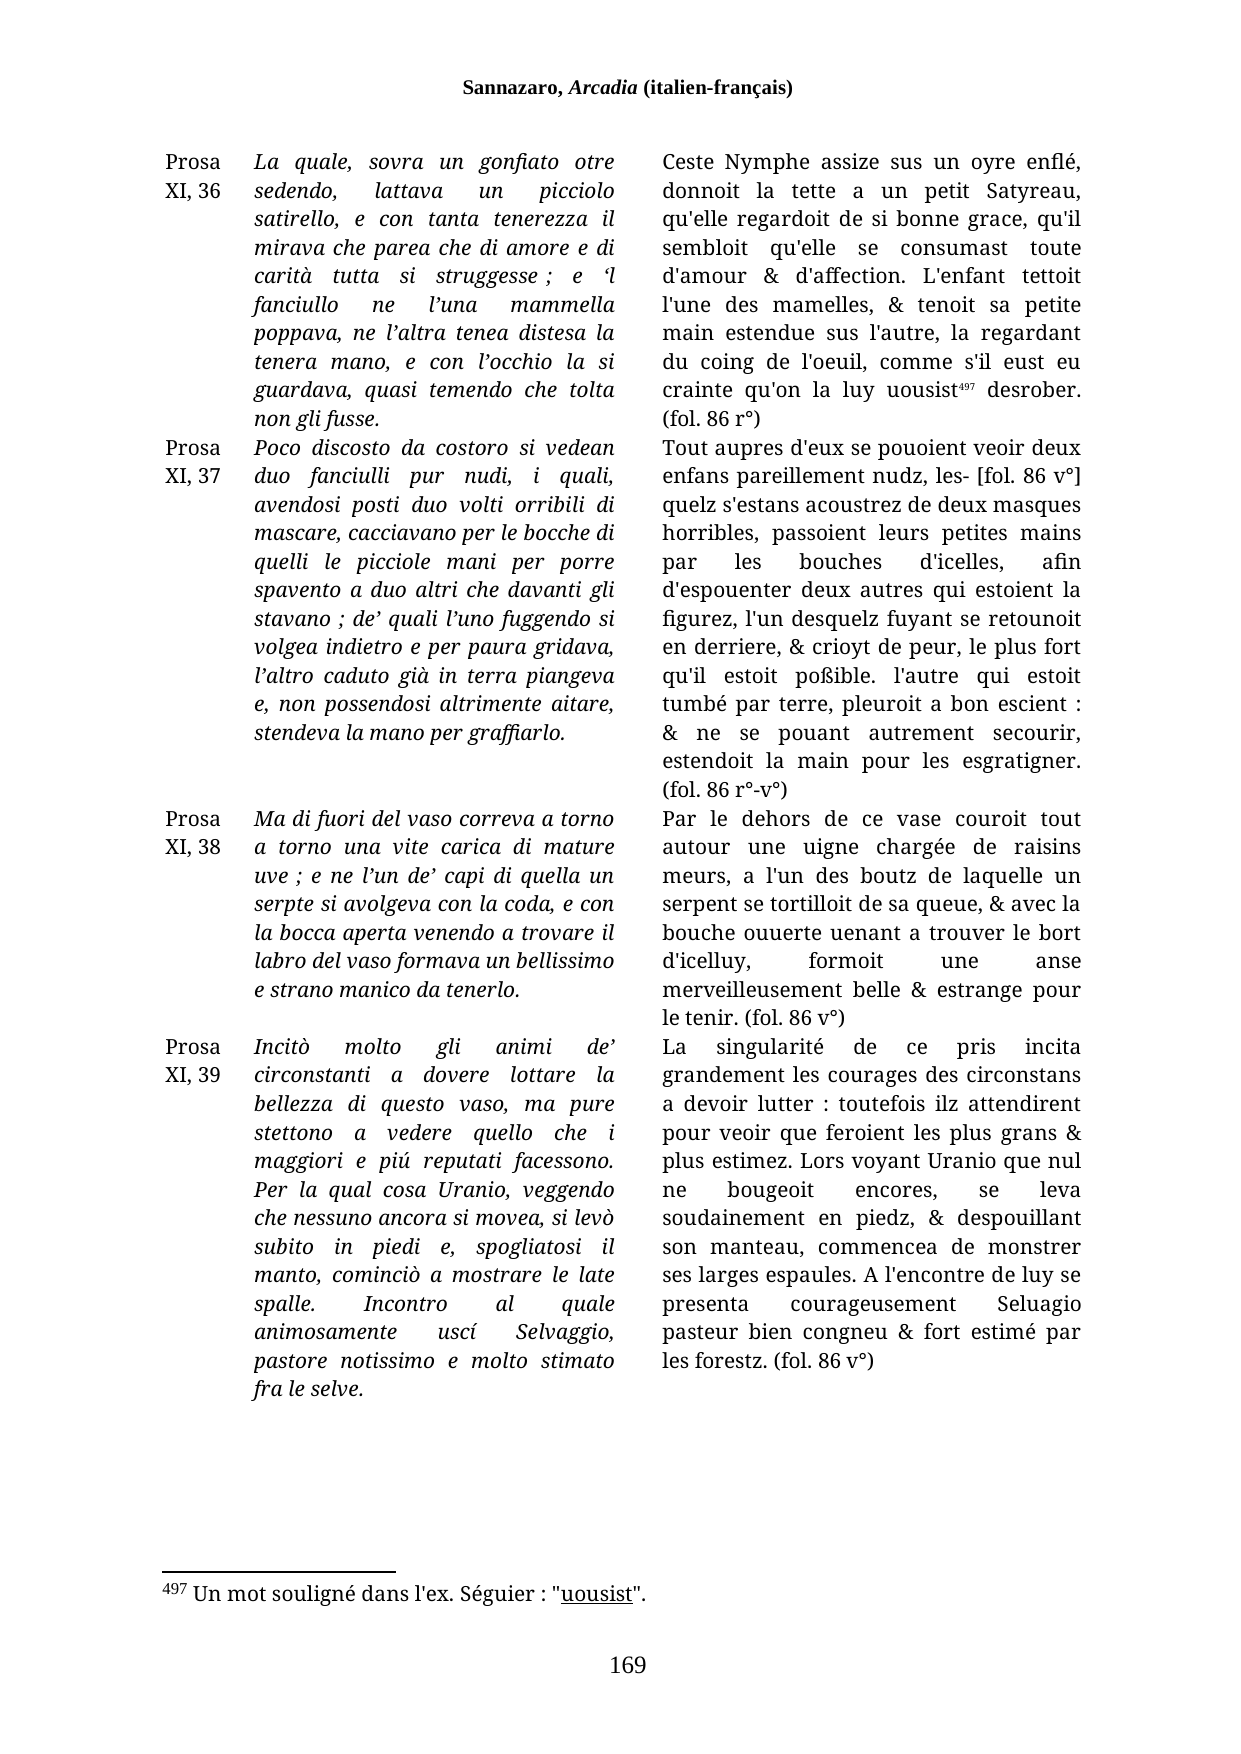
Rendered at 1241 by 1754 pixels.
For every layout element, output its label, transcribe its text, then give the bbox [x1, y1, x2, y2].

table_cell La singularité de ce pris incita grandement les courages des circonstans a devoir lutter : toutefois ilz attendirent pour veoir que feroient les plus grans & plus estimez. Lors voyant Uranio que nul ne bougeoit encores, se leva soudainement en piedz, & despouillant son manteau, commencea de monstrer ses larges espaules. A l'encontre de luy se presenta courageusement Seluagio pasteur bien congneu & fort estimé par les forestz. (fol. 86 v°) [640, 1032, 1104, 1403]
table_cell La quale, sovra un gonfiato otre sedendo, lattava un picciolo satirello, e con tanta tenerezza il mirava che parea che di amore e di carità tutta si struggesse ; e ‘l fanciullo ne l’una mammella poppava, ne l’altra tenea distesa la tenera mano, e con l’occhio la si guardava, quasi temendo che tolta non gli fusse. [232, 147, 640, 432]
table_cell Prosa XI, 39 [158, 1032, 232, 1403]
table_cell Prosa XI, 36 [158, 147, 232, 432]
table_cell Prosa XI, 37 [158, 433, 232, 803]
table_cell Prosa XI, 38 [158, 804, 232, 1032]
table_cell Par le dehors de ce vase couroit tout autour une uigne chargée de raisins meurs, a l'un des boutz de laquelle un serpent se tortilloit de sa queue, & avec la bouche ouuerte uenant a trouver le bort d'icelluy, formoit une anse merveilleusement belle & estrange pour le tenir. (fol. 86 v°) [640, 804, 1104, 1032]
table_cell Tout aupres d'eux se pouoient veoir deux enfans pareillement nudz, les- [fol. 86 v°] quelz s'estans acoustrez de deux masques horribles, passoient leurs petites mains par les bouches d'icelles, afin d'espouenter deux autres qui estoient la figurez, l'un desquelz fuyant se retounoit en derriere, & crioyt de peur, le plus fort qu'il estoit poßible. l'autre qui estoit tumbé par terre, pleuroit a bon escient : & ne se pouant autrement secourir, estendoit la main pour les esgratigner. (fol. 86 r°-v°) [640, 433, 1104, 803]
table_cell Ceste Nymphe assize sus un oyre enflé, donnoit la tette a un petit Satyreau, qu'elle regardoit de si bonne grace, qu'il sembloit qu'elle se consumast toute d'amour & d'affection. L'enfant tettoit l'une des mamelles, & tenoit sa petite main estendue sus l'autre, la regardant du coing de l'oeuil, comme s'il eust eu crainte qu'on la luy uousist desrober. (fol. 86 r°) [640, 147, 1104, 432]
table_cell Poco discosto da costoro si vedean duo fanciulli pur nudi, i quali, avendosi posti duo volti orribili di mascare, cacciavano per le bocche di quelli le picciole mani per porre spavento a duo altri che davanti gli stavano ; de’ quali l’uno fuggendo si volgea indietro e per paura gridava, l’altro caduto già in terra piangeva e, non possendosi altrimente aitare, stendeva la mano per graffiarlo. [232, 433, 640, 803]
table_cell Incitò molto gli animi de’ circonstanti a dovere lottare la bellezza di questo vaso, ma pure stettono a vedere quello che i maggiori e piú reputati facessono. Per la qual cosa Uranio, veggendo che nessuno ancora si movea, si levò subito in piedi e, spogliatosi il manto, cominciò a mostrare le late spalle. Incontro al quale animosamente uscí Selvaggio, pastore notissimo e molto stimato fra le selve. [232, 1032, 640, 1403]
table_cell Ma di fuori del vaso correva a torno a torno una vite carica di mature uve ; e ne l’un de’ capi di quella un serpte si avolgeva con la coda, e con la bocca aperta venendo a trovare il labro del vaso formava un bellissimo e strano manico da tenerlo. [232, 804, 640, 1032]
